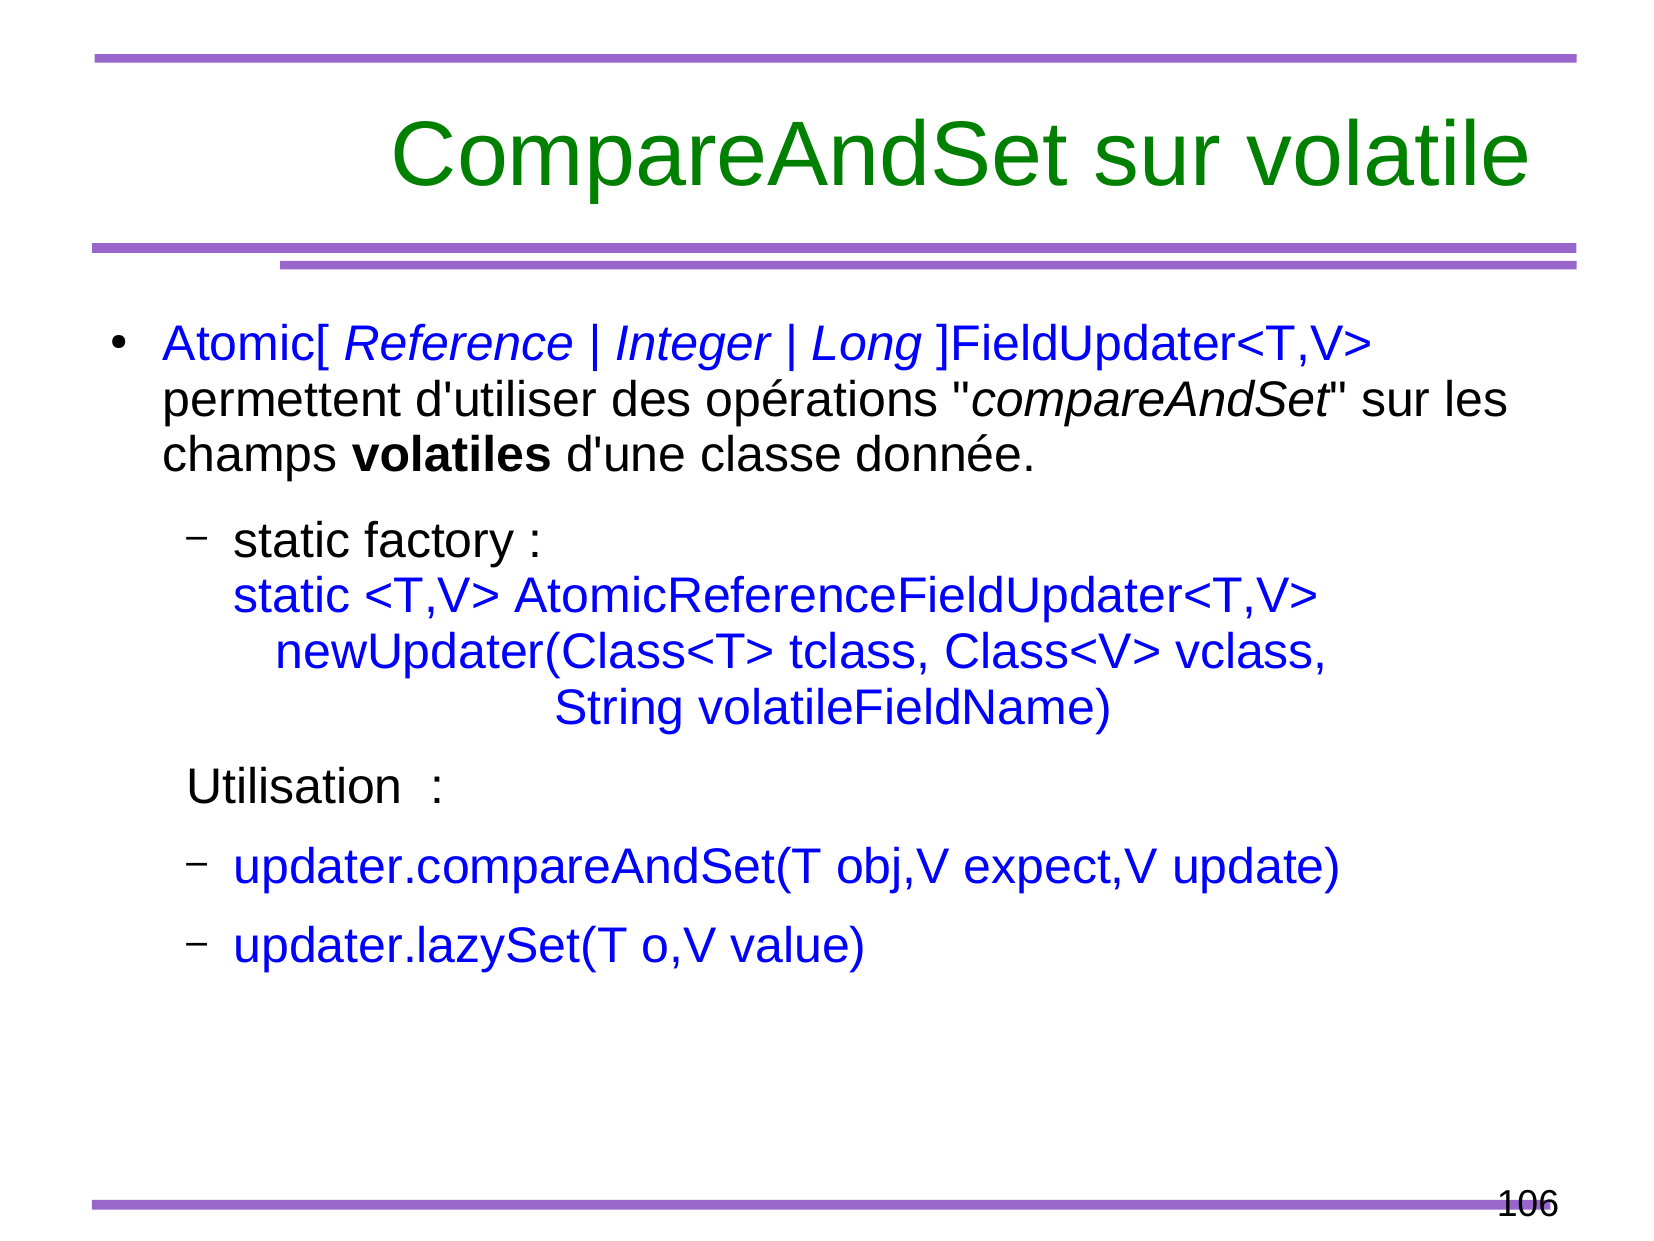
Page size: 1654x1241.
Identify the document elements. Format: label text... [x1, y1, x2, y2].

list Atomic[ Reference | Integer | Long ]FieldUpdater<T,V> permettent d'utiliser des opérations "compareAndSet" sur les champs volatiles d'une classe donnée. static factory : static <T,V> AtomicReferenceFieldUpdater<T,V> newUpdater(Class<T> tclass, Class<V> vclass, String volatileFieldName) Utilisation : updater.compareAndSet(T obj,V expect,V update) updater.lazySet(T o,V value) [92, 315, 1563, 1174]
title CompareAndSet sur volatile [121, 49, 1534, 257]
